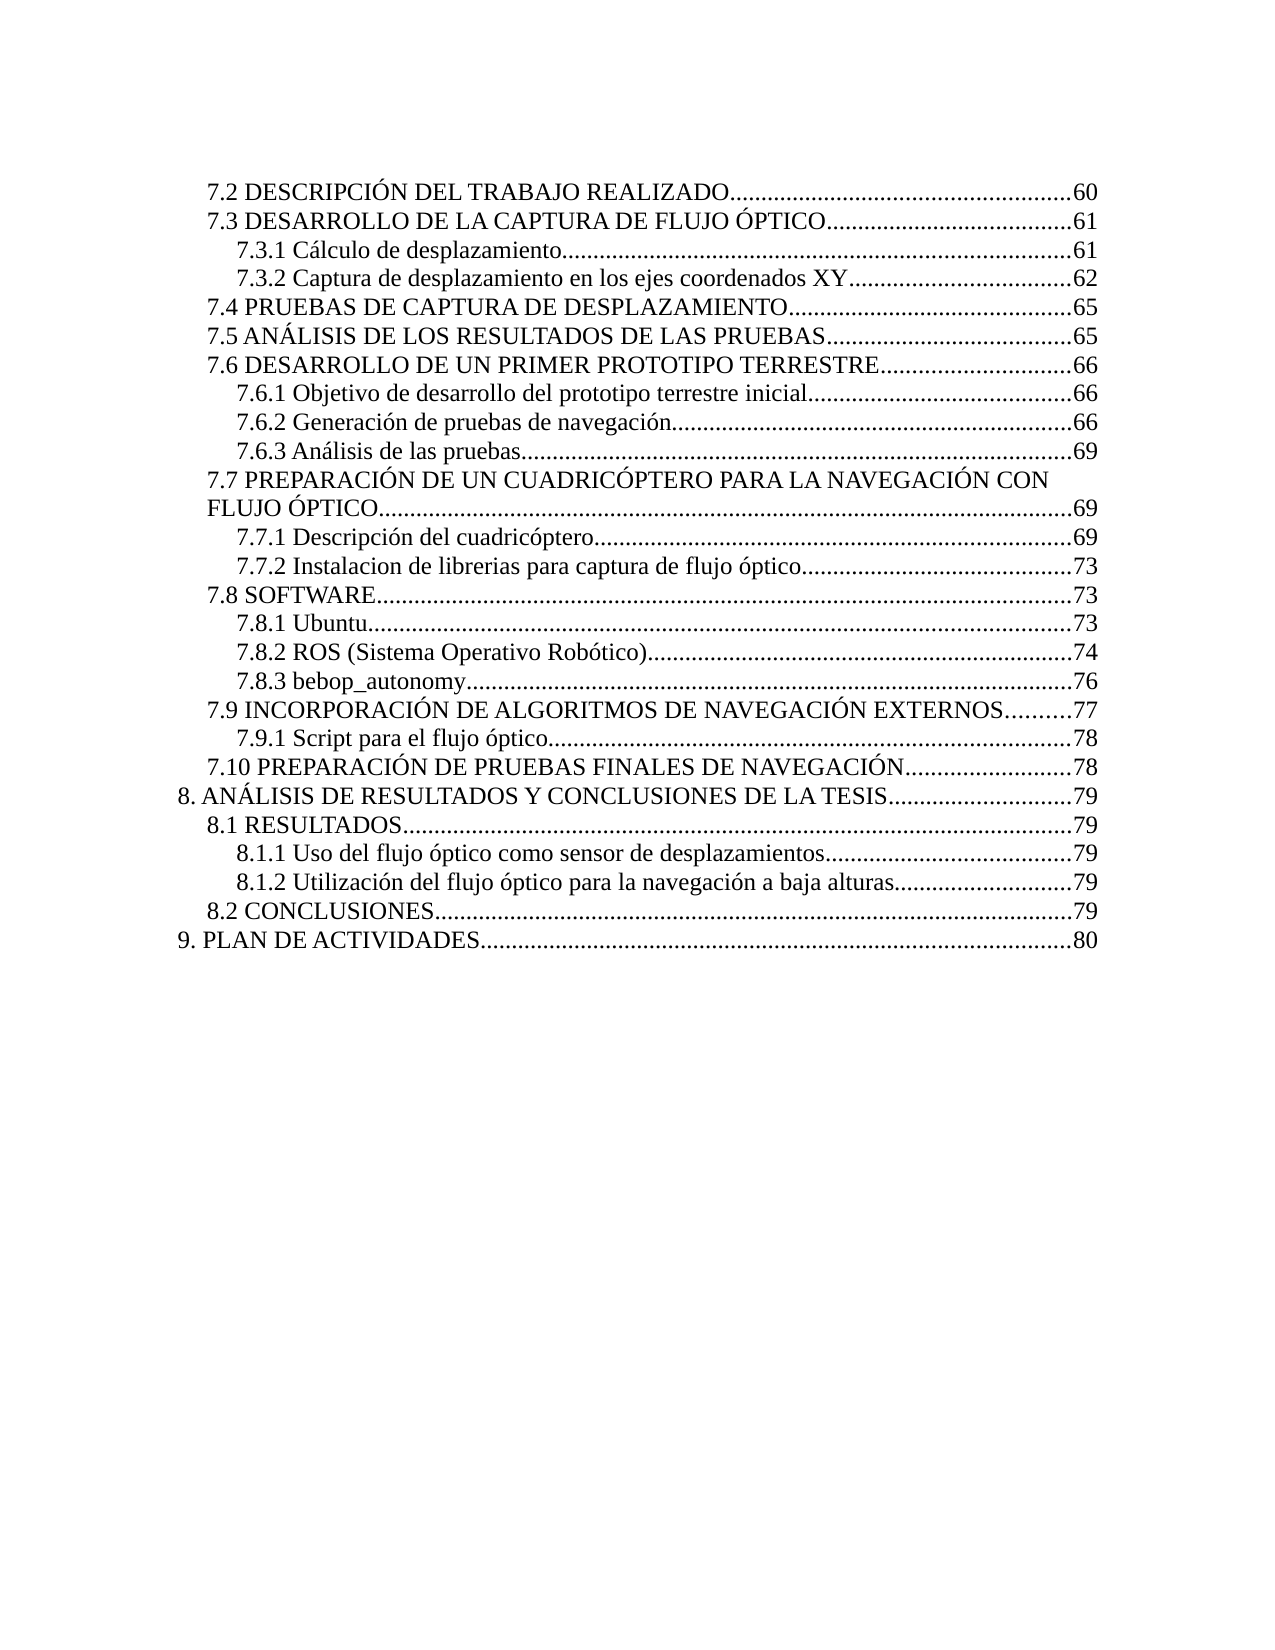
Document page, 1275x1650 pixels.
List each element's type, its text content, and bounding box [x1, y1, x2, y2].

text 8.2 CONCLUSIONES 79 [207, 896, 1098, 925]
text 7.3 DESARROLLO DE LA CAPTURA DE FLUJO ÓPTICO 61 [207, 206, 1098, 235]
text 7.3.1 Cálculo de desplazamiento 61 [236, 235, 1098, 263]
text 7.10 PREPARACIÓN DE PRUEBAS FINALES DE NAVEGACIÓN 78 [207, 752, 1098, 781]
text 7.8.2 ROS (Sistema Operativo Robótico) 74 [236, 637, 1098, 666]
text 7.6 DESARROLLO DE UN PRIMER PROTOTIPO TERRESTRE 66 [207, 350, 1098, 378]
text 7.9 INCORPORACIÓN DE ALGORITMOS DE NAVEGACIÓN EXTERNOS 77 [207, 695, 1098, 723]
text 7.9.1 Script para el flujo óptico 78 [236, 723, 1098, 752]
text 7.8.1 Ubuntu 73 [236, 608, 1098, 637]
text 8. ANÁLISIS DE RESULTADOS Y CONCLUSIONES DE LA TESIS 79 [177, 781, 1098, 810]
text 8.1 RESULTADOS 79 [207, 810, 1098, 838]
text 7.6.3 Análisis de las pruebas 69 [236, 436, 1098, 465]
text 7.4 PRUEBAS DE CAPTURA DE DESPLAZAMIENTO 65 [207, 292, 1098, 321]
text 7.7 PREPARACIÓN DE UN CUADRICÓPTERO PARA LA NAVEGACIÓN CON FLUJO ÓPTICO 69 [207, 465, 1098, 522]
text 7.6.2 Generación de pruebas de navegación 66 [236, 407, 1098, 436]
text 7.8.3 bebop_autonomy 76 [236, 666, 1098, 695]
text 8.1.2 Utilización del flujo óptico para la navegación a baja alturas 79 [236, 867, 1098, 896]
text 7.7.1 Descripción del cuadricóptero 69 [236, 522, 1098, 551]
text 7.7.2 Instalacion de librerias para captura de flujo óptico 73 [236, 551, 1098, 580]
text 7.5 ANÁLISIS DE LOS RESULTADOS DE LAS PRUEBAS 65 [207, 321, 1098, 350]
text 7.3.2 Captura de desplazamiento en los ejes coordenados XY 62 [236, 263, 1098, 292]
text 8.1.1 Uso del flujo óptico como sensor de desplazamientos 79 [236, 838, 1098, 867]
text 7.8 SOFTWARE 73 [207, 580, 1098, 608]
text 9. PLAN DE ACTIVIDADES 80 [177, 925, 1098, 953]
text 7.6.1 Objetivo de desarrollo del prototipo terrestre inicial 66 [236, 378, 1098, 407]
text 7.2 DESCRIPCIÓN DEL TRABAJO REALIZADO 60 [207, 177, 1098, 206]
